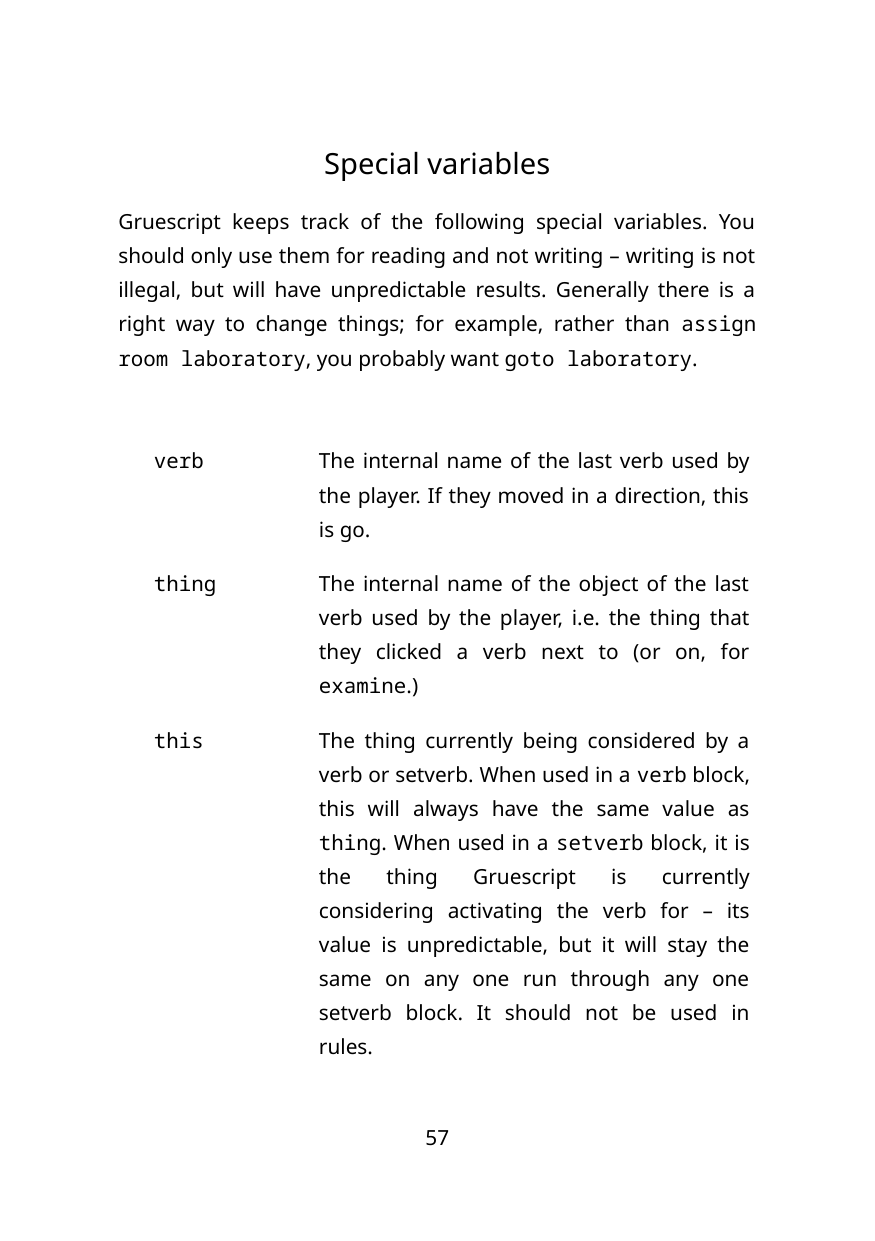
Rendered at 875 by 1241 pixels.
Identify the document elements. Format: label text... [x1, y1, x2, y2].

table_cell The thing currently being considered by a verb or setverb. When used in a verb block, this will always have the same value as thing. When used in a setverb block, it is the thing Gruescript is currently considering activating the verb for – its value is unpredictable, but it will stay the same on any one run through any one setverb block. It should not be used in rules. [313, 720, 756, 1081]
table_header The internal name of the last verb used by the player. If they moved in a direction, this is go. [313, 441, 756, 563]
text Gruescript keeps track of the following special variables. You should only use them for reading and not writing – writing is not illegal, but will have unpredictable results. Generally there is a right way to change things; for example, rather than assign room laboratory, you probably want goto laboratory. [118, 207, 756, 372]
table_header verb [118, 441, 313, 563]
table_cell thing [118, 564, 313, 720]
subtitle Special variables [118, 143, 756, 183]
table_cell The internal name of the object of the last verb used by the player, i.e. the thing that they clicked a verb next to (or on, for examine.) [313, 564, 756, 720]
table_cell this [118, 720, 313, 1081]
